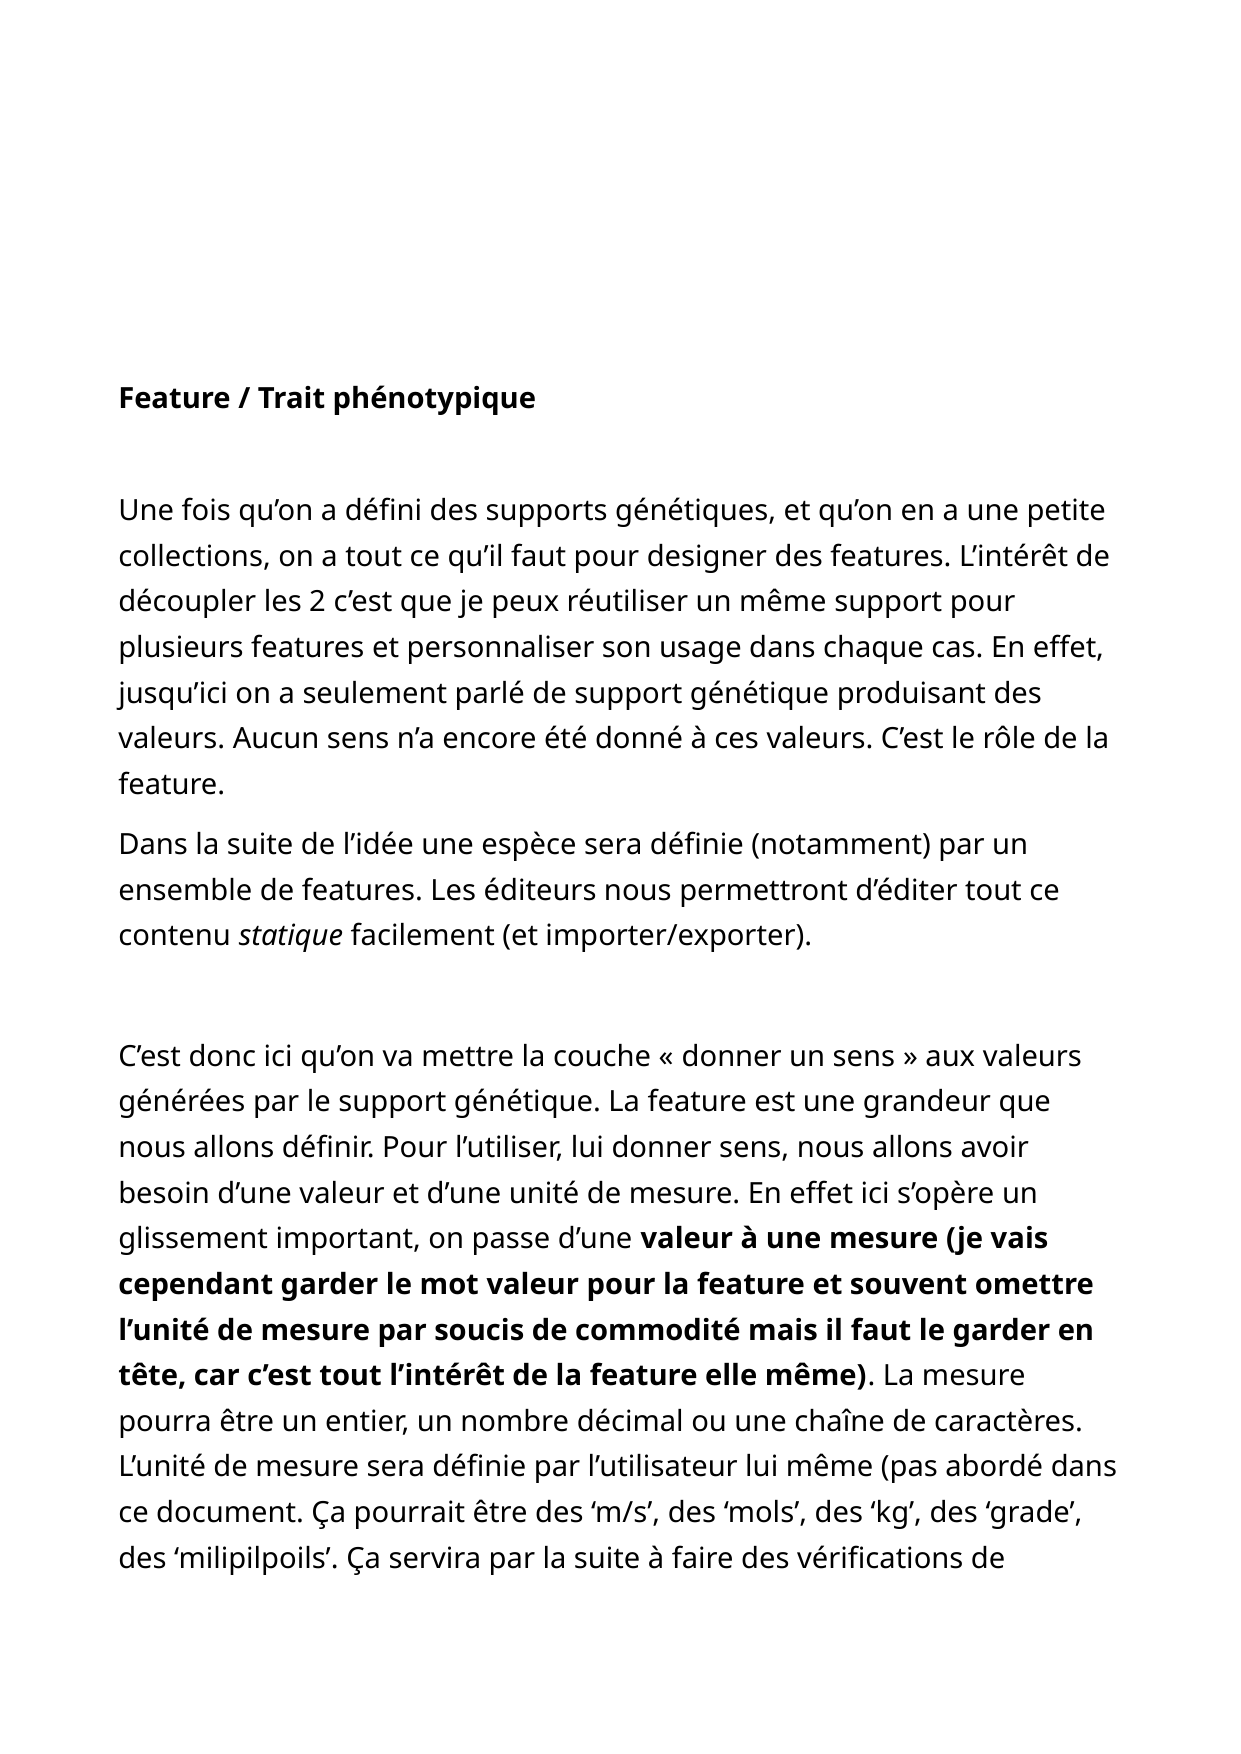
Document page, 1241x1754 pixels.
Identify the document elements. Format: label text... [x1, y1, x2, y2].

subtitle Feature / Trait phénotypique [118, 377, 1122, 417]
text C’est donc ici qu’on va mettre la couche « donner un sens » aux valeurs générées par le support génétique. La feature est une grandeur que nous allons définir. Pour l’utiliser, lui donner sens, nous allons avoir besoin d’une valeur et d’une unité de mesure. En effet ici s’opère un glissement important, on passe d’une valeur à une mesure (je vais cependant garder le mot valeur pour la feature et souvent omettre l’unité de mesure par soucis de commodité mais il faut le garder en tête, car c’est tout l’intérêt de la feature elle même). La mesure pourra être un entier, un nombre décimal ou une chaîne de caractères. L’unité de mesure sera définie par l’utilisateur lui même (pas abordé dans ce document. Ça pourrait être des ‘m/s’, des ‘mols’, des ‘kg’, des ‘grade’, des ‘milipilpoils’. Ça servira par la suite à faire des vérifications de [118, 1035, 1122, 1577]
text Une fois qu’on a défini des supports génétiques, et qu’on en a une petite collections, on a tout ce qu’il faut pour designer des features. L’intérêt de découpler les 2 c’est que je peux réutiliser un même support pour plusieurs features et personnaliser son usage dans chaque cas. En effet, jusqu’ici on a seulement parlé de support génétique produisant des valeurs. Aucun sens n’a encore été donné à ces valeurs. C’est le rôle de la feature. [118, 489, 1122, 803]
text Dans la suite de l’idée une espèce sera définie (notamment) par un ensemble de features. Les éditeurs nous permettront d’éditer tout ce contenu statique facilement (et importer/exporter). [118, 823, 1122, 954]
